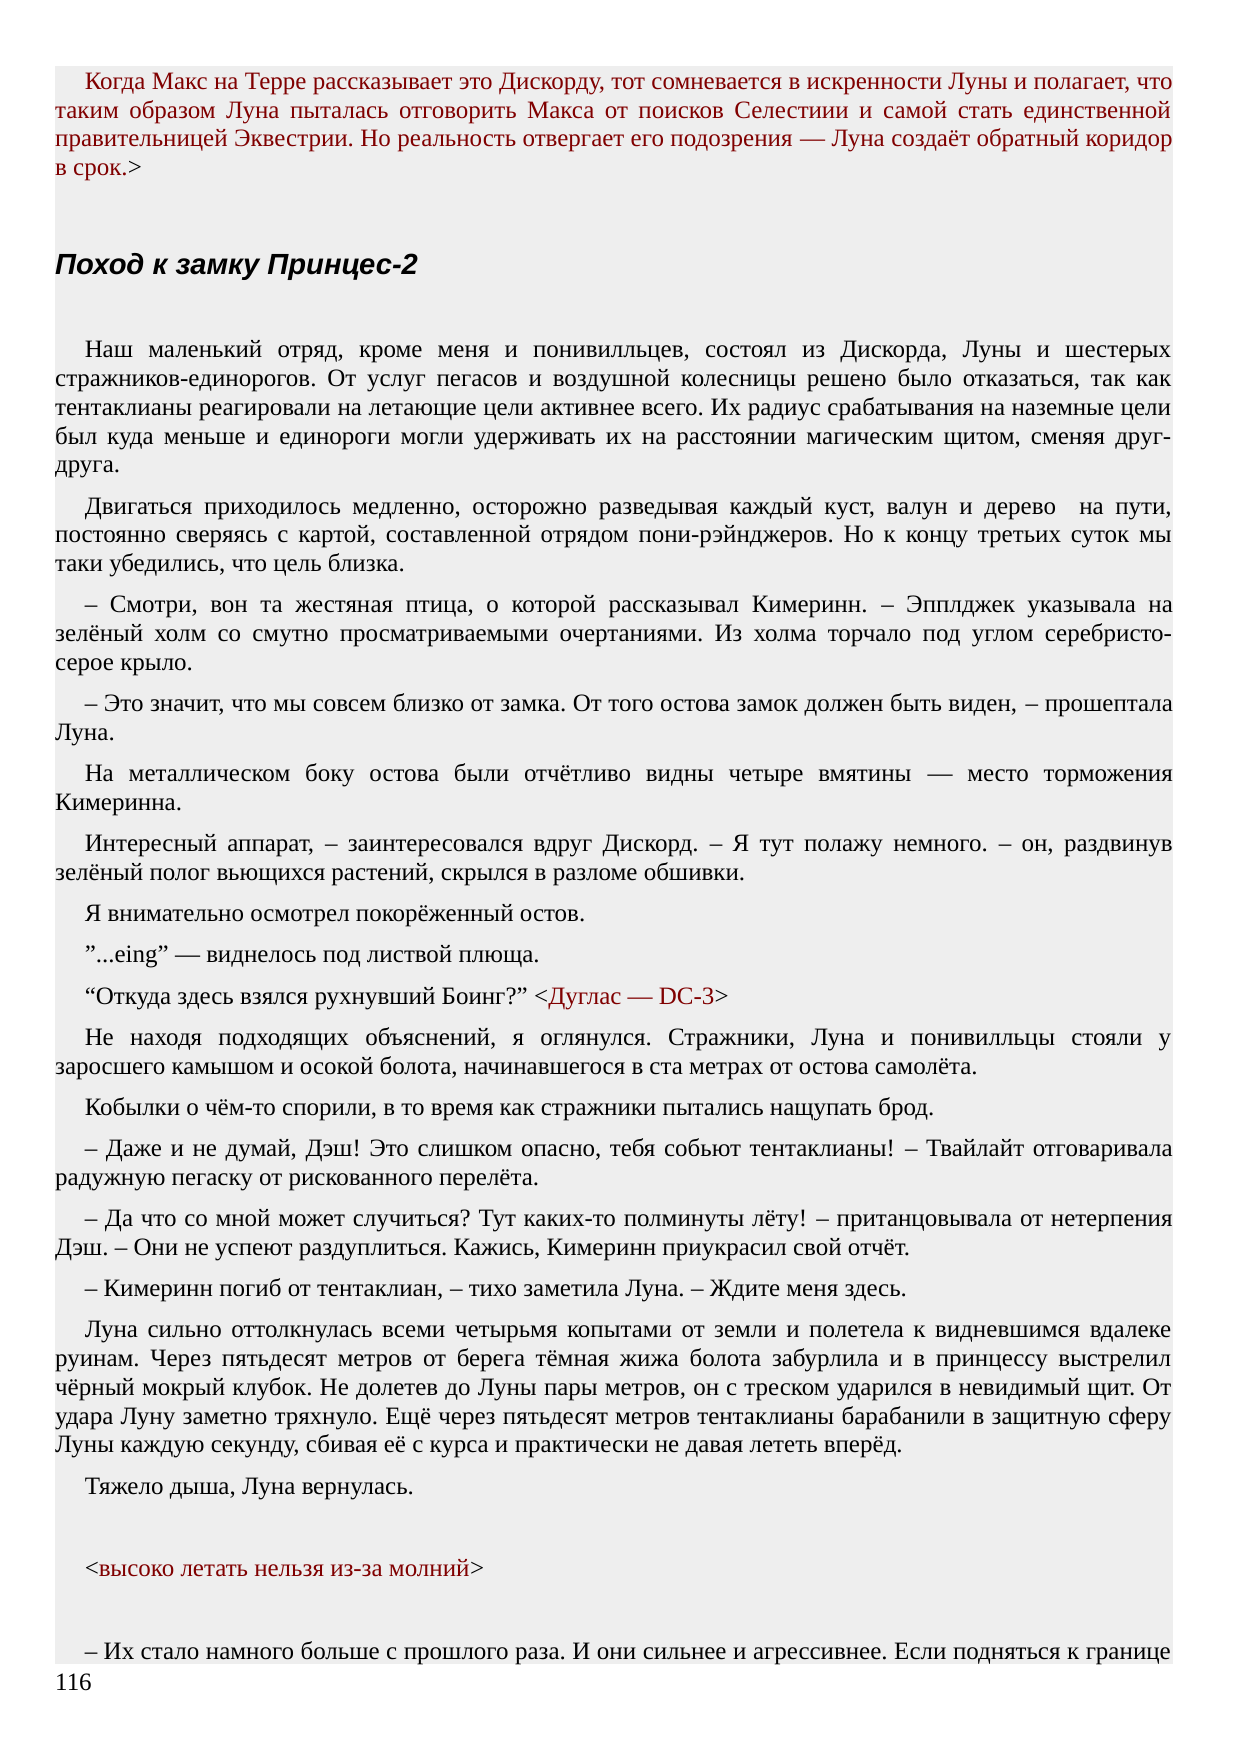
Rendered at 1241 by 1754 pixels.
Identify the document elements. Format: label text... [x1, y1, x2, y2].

text – Их стало намного больше с прошлого раза. И они сильнее и агрессивнее. Если подняться к границе [55, 1636, 1173, 1664]
subtitle Поход к замку Принцес-2 [55, 247, 1173, 281]
text Тяжело дыша, Луна вернулась. [55, 1471, 1173, 1499]
text – Это значит, что мы совсем близко от замка. От того остова замок должен быть виден, – прошептала Луна. [55, 688, 1173, 746]
text ”...eing” — виднелось под листвой плюща. [55, 939, 1173, 968]
text – Да что со мной может случиться? Тут каких-то полминуты лёту! – пританцовывала от нетерпения Дэш. – Они не успеют раздуплиться. Кажись, Кимеринн приукрасил свой отчёт. [55, 1203, 1173, 1261]
text Не находя подходящих объяснений, я оглянулся. Стражники, Луна и понивилльцы стояли у заросшего камышом и осокой болота, начинавшегося в ста метрах от остова самолёта. [55, 1022, 1173, 1079]
text <высоко летать нельзя из-за молний> [55, 1553, 1173, 1582]
text На металлическом боку остова были отчётливо видны четыре вмятины — место торможения Кимеринна. [55, 758, 1173, 816]
text Интересный аппарат, – заинтересовался вдруг Дискорд. – Я тут полажу немного. – он, раздвинув зелёный полог вьющихся растений, скрылся в разломе обшивки. [55, 828, 1173, 886]
text – Даже и не думай, Дэш! Это слишком опасно, тебя собьют тентаклианы! – Твайлайт отговаривала радужную пегаску от рискованного перелёта. [55, 1133, 1173, 1191]
text Двигаться приходилось медленно, осторожно разведывая каждый куст, валун и дерево на пути, постоянно сверяясь с картой, составленной отрядом пони-рэйнджеров. Но к концу третьих суток мы таки убедились, что цель близка. [55, 491, 1173, 577]
text Кобылки о чём-то спорили, в то время как стражники пытались нащупать брод. [55, 1092, 1173, 1121]
text – Смотри, вон та жестяная птица, о которой рассказывал Кимеринн. – Эпплджек указывала на зелёный холм со смутно просматриваемыми очертаниями. Из холма торчало под углом серебристо-серое крыло. [55, 589, 1173, 676]
text – Кимеринн погиб от тентаклиан, – тихо заметила Луна. – Ждите меня здесь. [55, 1273, 1173, 1302]
text Наш маленький отряд, кроме меня и понивилльцев, состоял из Дискорда, Луны и шестерых стражников-единорогов. От услуг пегасов и воздушной колесницы решено было отказаться, так как тентаклианы реагировали на летающие цели активнее всего. Их радиус срабатывания на наземные цели был куда меньше и единороги могли удерживать их на расстоянии магическим щитом, сменяя друг-друга. [55, 334, 1173, 478]
text “Откуда здесь взялся рухнувший Боинг?” <Дуглас — DC-3> [55, 981, 1173, 1009]
text Я внимательно осмотрел покорёженный остов. [55, 898, 1173, 927]
text Когда Макс на Терре рассказывает это Дискорду, тот сомневается в искренности Луны и полагает, что таким образом Луна пыталась отговорить Макса от поисков Селестиии и самой стать единственной правительницей Эквестрии. Но реальность отвергает его подозрения — Луна создаёт обратный коридор в срок.> [55, 66, 1173, 181]
text Луна сильно оттолкнулась всеми четырьмя копытами от земли и полетела к видневшимся вдалеке руинам. Через пятьдесят метров от берега тёмная жижа болота забурлила и в принцессу выстрелил чёрный мокрый клубок. Не долетев до Луны пары метров, он с треском ударился в невидимый щит. От удара Луну заметно тряхнуло. Ещё через пятьдесят метров тентаклианы барабанили в защитную сферу Луны каждую секунду, сбивая её с курса и практически не давая лететь вперёд. [55, 1314, 1173, 1458]
